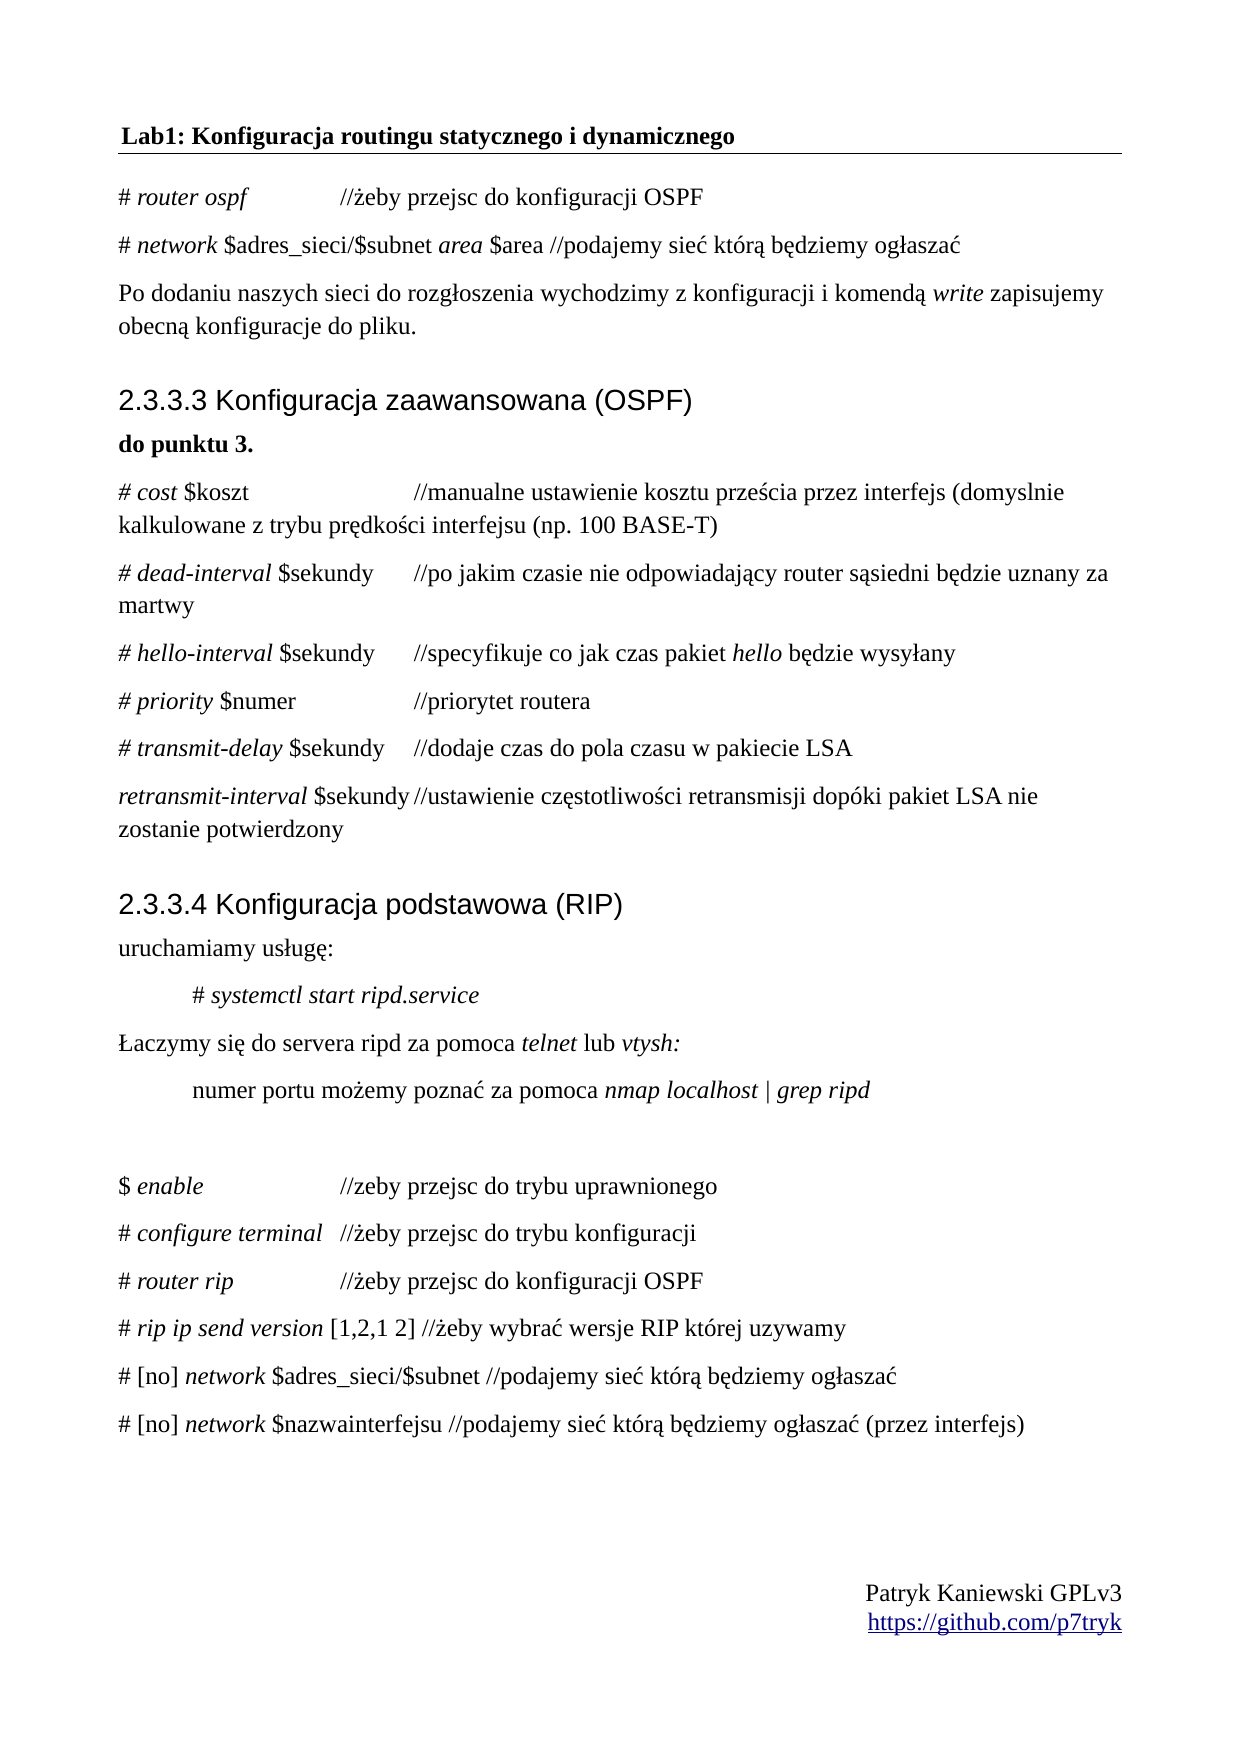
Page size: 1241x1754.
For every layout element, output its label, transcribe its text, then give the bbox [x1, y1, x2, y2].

text # hello-interval $sekundy //specyfikuje co jak czas pakiet hello będzie wysyłany [118, 638, 1122, 667]
text # systemctl start ripd.service [118, 980, 1122, 1009]
text uruchamiamy usługę: [118, 933, 1122, 961]
text # router rip //żeby przejsc do konfiguracji OSPF [118, 1266, 1122, 1295]
text Po dodaniu naszych sieci do rozgłoszenia wychodzimy z konfiguracji i komendą write zapisujemy obecną konfiguracje do pliku. [118, 278, 1122, 339]
subtitle 2.3.3.4 Konfiguracja podstawowa (RIP) [118, 887, 1122, 920]
text # transmit-delay $sekundy //dodaje czas do pola czasu w pakiecie LSA [118, 733, 1122, 762]
text Łaczymy się do servera ripd za pomoca telnet lub vtysh: [118, 1028, 1122, 1057]
text # rip ip send version [1,2,1 2] //żeby wybrać wersje RIP której uzywamy [118, 1313, 1122, 1342]
text numer portu możemy poznać za pomoca nmap localhost | grep ripd [118, 1076, 1122, 1104]
text # router ospf //żeby przejsc do konfiguracji OSPF [118, 182, 1122, 211]
text retransmit-interval $sekundy //ustawienie częstotliwości retransmisji dopóki pakiet LSA nie zostanie potwierdzony [118, 781, 1122, 843]
text # cost $koszt //manualne ustawienie kosztu prześcia przez interfejs (domyslnie kalkulowane z trybu prędkości interfejsu (np. 100 BASE-T) [118, 477, 1122, 539]
text # dead-interval $sekundy //po jakim czasie nie odpowiadający router sąsiedni będzie uznany za martwy [118, 558, 1122, 619]
text $ enable //zeby przejsc do trybu uprawnionego [118, 1171, 1122, 1199]
subtitle 2.3.3.3 Konfiguracja zaawansowana (OSPF) [118, 383, 1122, 417]
text # [no] network $adres_sieci/$subnet //podajemy sieć którą będziemy ogłaszać [118, 1361, 1122, 1390]
text # priority $numer //priorytet routera [118, 686, 1122, 714]
text # [no] network $nazwainterfejsu //podajemy sieć którą będziemy ogłaszać (przez interfejs) [118, 1409, 1122, 1437]
text do punktu 3. [118, 429, 1122, 458]
text # network $adres_sieci/$subnet area $area //podajemy sieć którą będziemy ogłaszać [118, 230, 1122, 259]
text # configure terminal //żeby przejsc do trybu konfiguracji [118, 1218, 1122, 1247]
